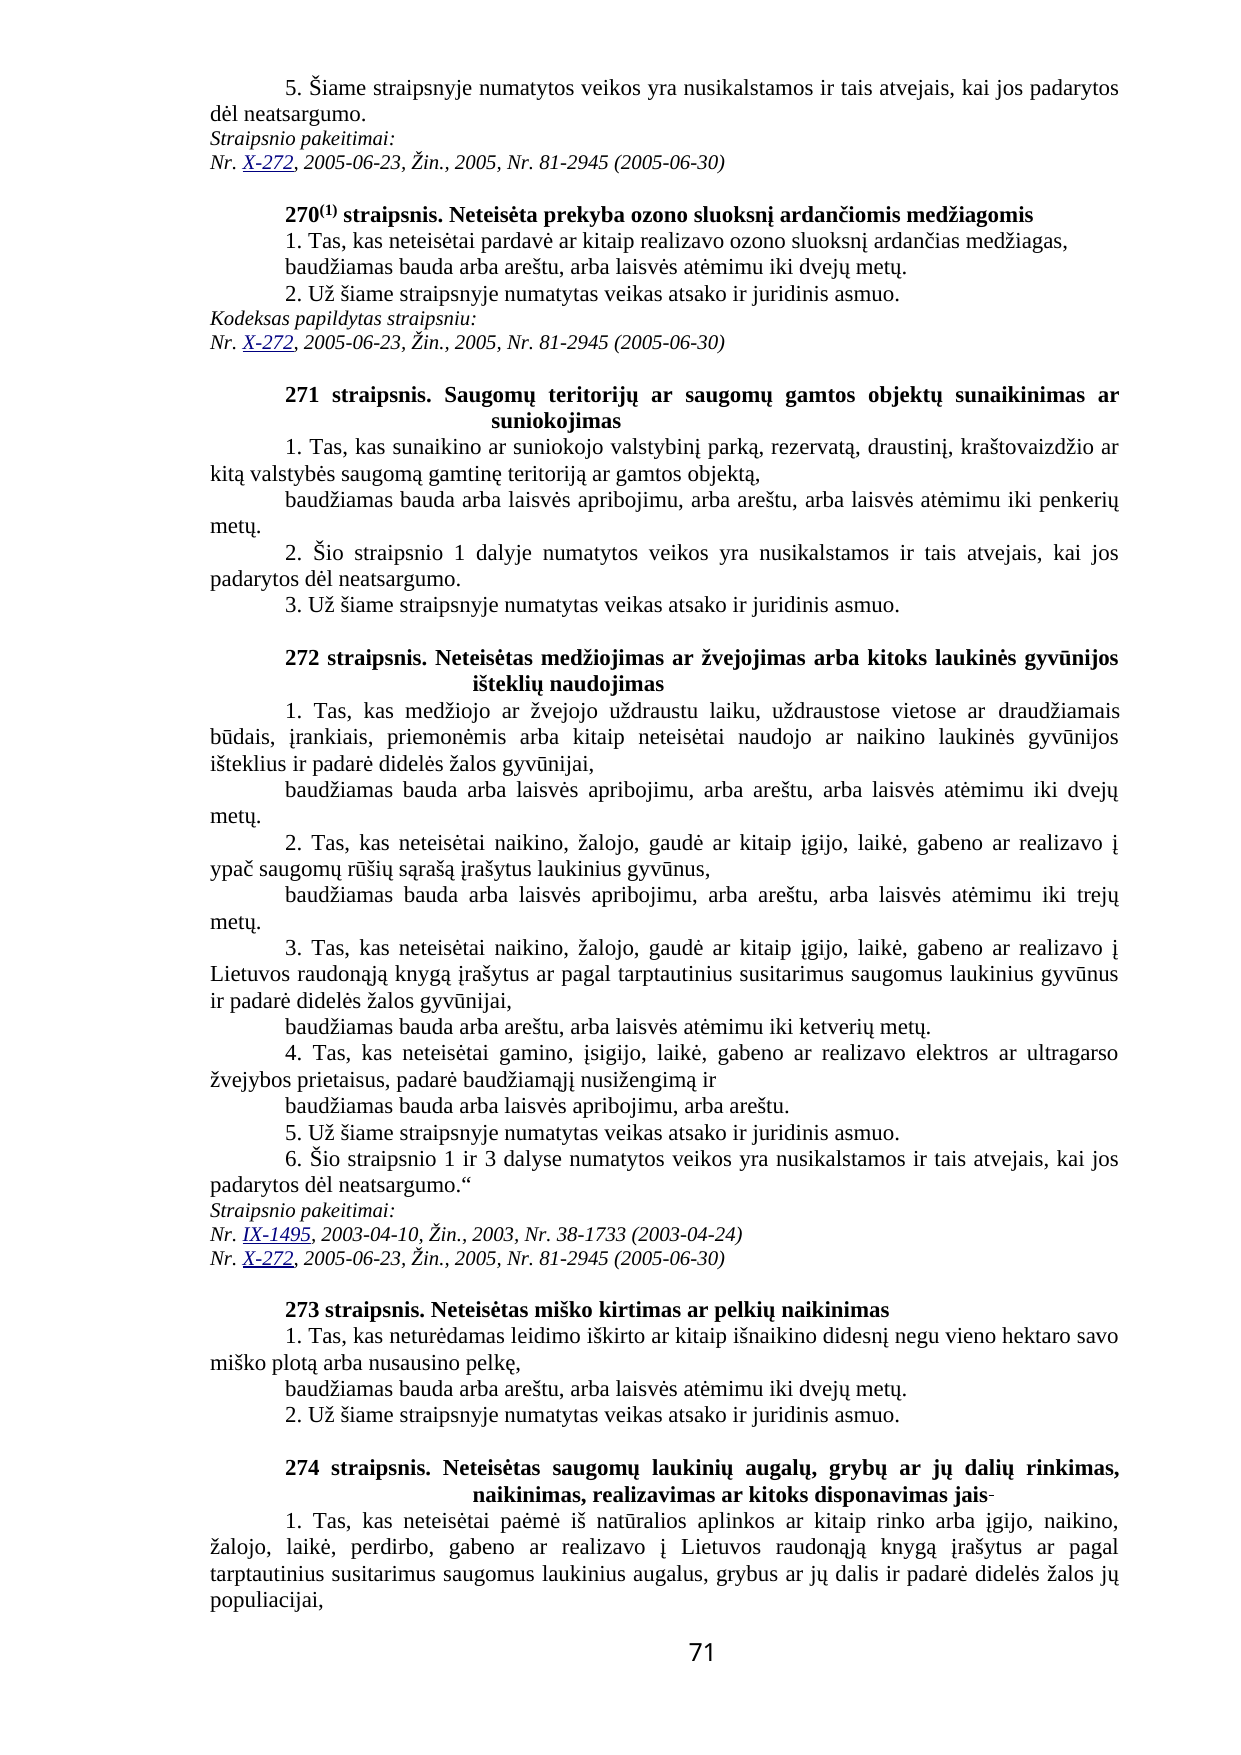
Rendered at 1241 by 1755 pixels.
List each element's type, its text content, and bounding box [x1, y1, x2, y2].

text Nr. IX-1495, 2003-04-10, Žin., 2003, Nr. 38-1733 (2003-04-24) [210, 1222, 1120, 1246]
text Nr. X-272, 2005-06-23, Žin., 2005, Nr. 81-2945 (2005-06-30) [210, 1246, 1120, 1270]
text 2. Už šiame straipsnyje numatytas veikas atsako ir juridinis asmuo. [210, 280, 1120, 306]
text baudžiamas bauda arba laisvės apribojimu, arba areštu, arba laisvės atėmimu iki penkerių metų. [210, 486, 1120, 539]
text 272 straipsnis. Neteisėtas medžiojimas ar žvejojimas arba kitoks laukinės gyvūnijos išteklių naudojimas [285, 644, 1120, 697]
text baudžiamas bauda arba laisvės apribojimu, arba areštu, arba laisvės atėmimu iki trejų metų. [210, 881, 1120, 934]
text 270(1) straipsnis. Neteisėta prekyba ozono sluoksnį ardančiomis medžiagomis [210, 201, 1120, 227]
text 1. Tas, kas neteisėtai pardavė ar kitaip realizavo ozono sluoksnį ardančias medžiagas, [210, 227, 1120, 253]
text 6. Šio straipsnio 1 ir 3 dalyse numatytos veikos yra nusikalstamos ir tais atvejais, kai jos padarytos dėl neatsargumo.“ [210, 1145, 1120, 1198]
text baudžiamas bauda arba areštu, arba laisvės atėmimu iki ketverių metų. [210, 1013, 1120, 1039]
text 1. Tas, kas sunaikino ar suniokojo valstybinį parką, rezervatą, draustinį, kraštovaizdžio ar kitą valstybės saugomą gamtinę teritoriją ar gamtos objektą, [210, 433, 1120, 486]
text baudžiamas bauda arba areštu, arba laisvės atėmimu iki dvejų metų. [210, 253, 1120, 280]
text Straipsnio pakeitimai: [210, 126, 1120, 150]
text 271 straipsnis. Saugomų teritorijų ar saugomų gamtos objektų sunaikinimas ar suniokojimas [285, 381, 1120, 433]
text baudžiamas bauda arba laisvės apribojimu, arba areštu, arba laisvės atėmimu iki dvejų metų. [210, 776, 1120, 829]
text Kodeksas papildytas straipsniu: [210, 306, 1120, 330]
text 5. Už šiame straipsnyje numatytas veikas atsako ir juridinis asmuo. [210, 1118, 1120, 1145]
text 274 straipsnis. Neteisėtas saugomų laukinių augalų, grybų ar jų dalių rinkimas, naikinimas, realizavimas ar kitoks disponavimas jais [285, 1454, 1120, 1507]
text 3. Už šiame straipsnyje numatytas veikas atsako ir juridinis asmuo. [210, 591, 1120, 618]
text baudžiamas bauda arba laisvės apribojimu, arba areštu. [210, 1092, 1120, 1118]
text 1. Tas, kas neteisėtai paėmė iš natūralios aplinkos ar kitaip rinko arba įgijo, naikino, žalojo, laikė, perdirbo, gabeno ar realizavo į Lietuvos raudonąją knygą įrašytus ar pagal tarptautinius susitarimus saugomus laukinius augalus, grybus ar jų dalis ir padarė didelės žalos jų populiacijai, [210, 1507, 1120, 1612]
text Nr. X-272, 2005-06-23, Žin., 2005, Nr. 81-2945 (2005-06-30) [210, 330, 1120, 354]
text 2. Šio straipsnio 1 dalyje numatytos veikos yra nusikalstamos ir tais atvejais, kai jos padarytos dėl neatsargumo. [210, 539, 1120, 591]
text 2. Tas, kas neteisėtai naikino, žalojo, gaudė ar kitaip įgijo, laikė, gabeno ar realizavo į ypač saugomų rūšių sąrašą įrašytus laukinius gyvūnus, [210, 829, 1120, 881]
text 273 straipsnis. Neteisėtas miško kirtimas ar pelkių naikinimas [210, 1296, 1120, 1322]
text 3. Tas, kas neteisėtai naikino, žalojo, gaudė ar kitaip įgijo, laikė, gabeno ar realizavo į Lietuvos raudonąją knygą įrašytus ar pagal tarptautinius susitarimus saugomus laukinius gyvūnus ir padarė didelės žalos gyvūnijai, [210, 934, 1120, 1013]
text Straipsnio pakeitimai: [210, 1198, 1120, 1222]
text 1. Tas, kas medžiojo ar žvejojo uždraustu laiku, uždraustose vietose ar draudžiamais būdais, įrankiais, priemonėmis arba kitaip neteisėtai naudojo ar naikino laukinės gyvūnijos išteklius ir padarė didelės žalos gyvūnijai, [210, 697, 1120, 776]
text Nr. X-272, 2005-06-23, Žin., 2005, Nr. 81-2945 (2005-06-30) [210, 150, 1120, 174]
text 2. Už šiame straipsnyje numatytas veikas atsako ir juridinis asmuo. [210, 1402, 1120, 1428]
text 5. Šiame straipsnyje numatytos veikos yra nusikalstamos ir tais atvejais, kai jos padarytos dėl neatsargumo. [210, 73, 1120, 126]
text 4. Tas, kas neteisėtai gamino, įsigijo, laikė, gabeno ar realizavo elektros ar ultragarso žvejybos prietaisus, padarė baudžiamąjį nusižengimą ir [210, 1039, 1120, 1092]
text baudžiamas bauda arba areštu, arba laisvės atėmimu iki dvejų metų. [210, 1375, 1120, 1402]
text 1. Tas, kas neturėdamas leidimo iškirto ar kitaip išnaikino didesnį negu vieno hektaro savo miško plotą arba nusausino pelkę, [210, 1322, 1120, 1375]
